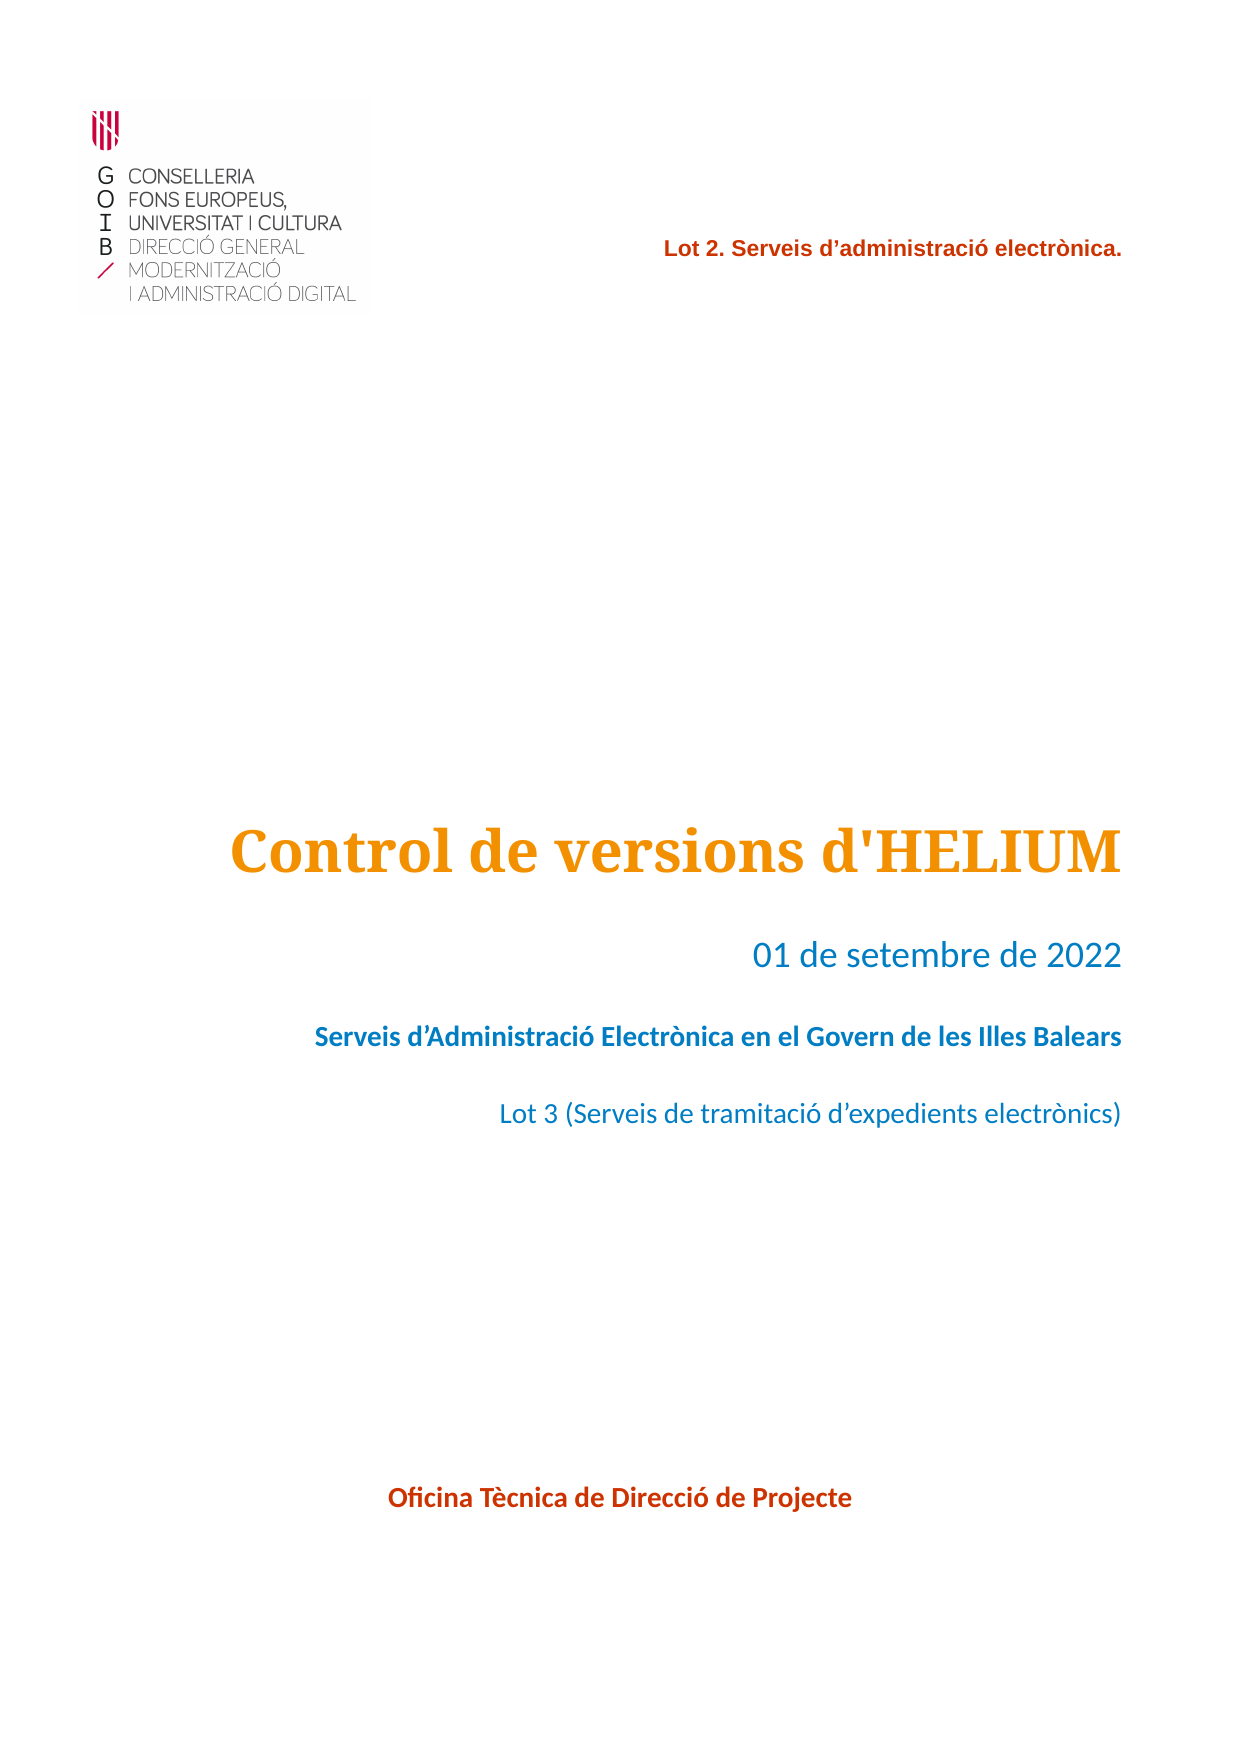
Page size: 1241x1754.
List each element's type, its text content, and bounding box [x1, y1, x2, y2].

text Control de versions d'HELIUM [118, 810, 1122, 889]
text Lot 2. Serveis d’administració electrònica. [371, 232, 1122, 263]
text Serveis d’Administració Electrònica en el Govern de les Illes Balears [118, 1018, 1122, 1053]
text Oficina Tècnica de Direcció de Projecte [118, 1479, 1122, 1515]
picture [77, 98, 371, 314]
text 01 de setembre de 2022 [118, 931, 1122, 977]
text Lot 3 (Serveis de tramitació d’expedients electrònics) [118, 1095, 1122, 1130]
